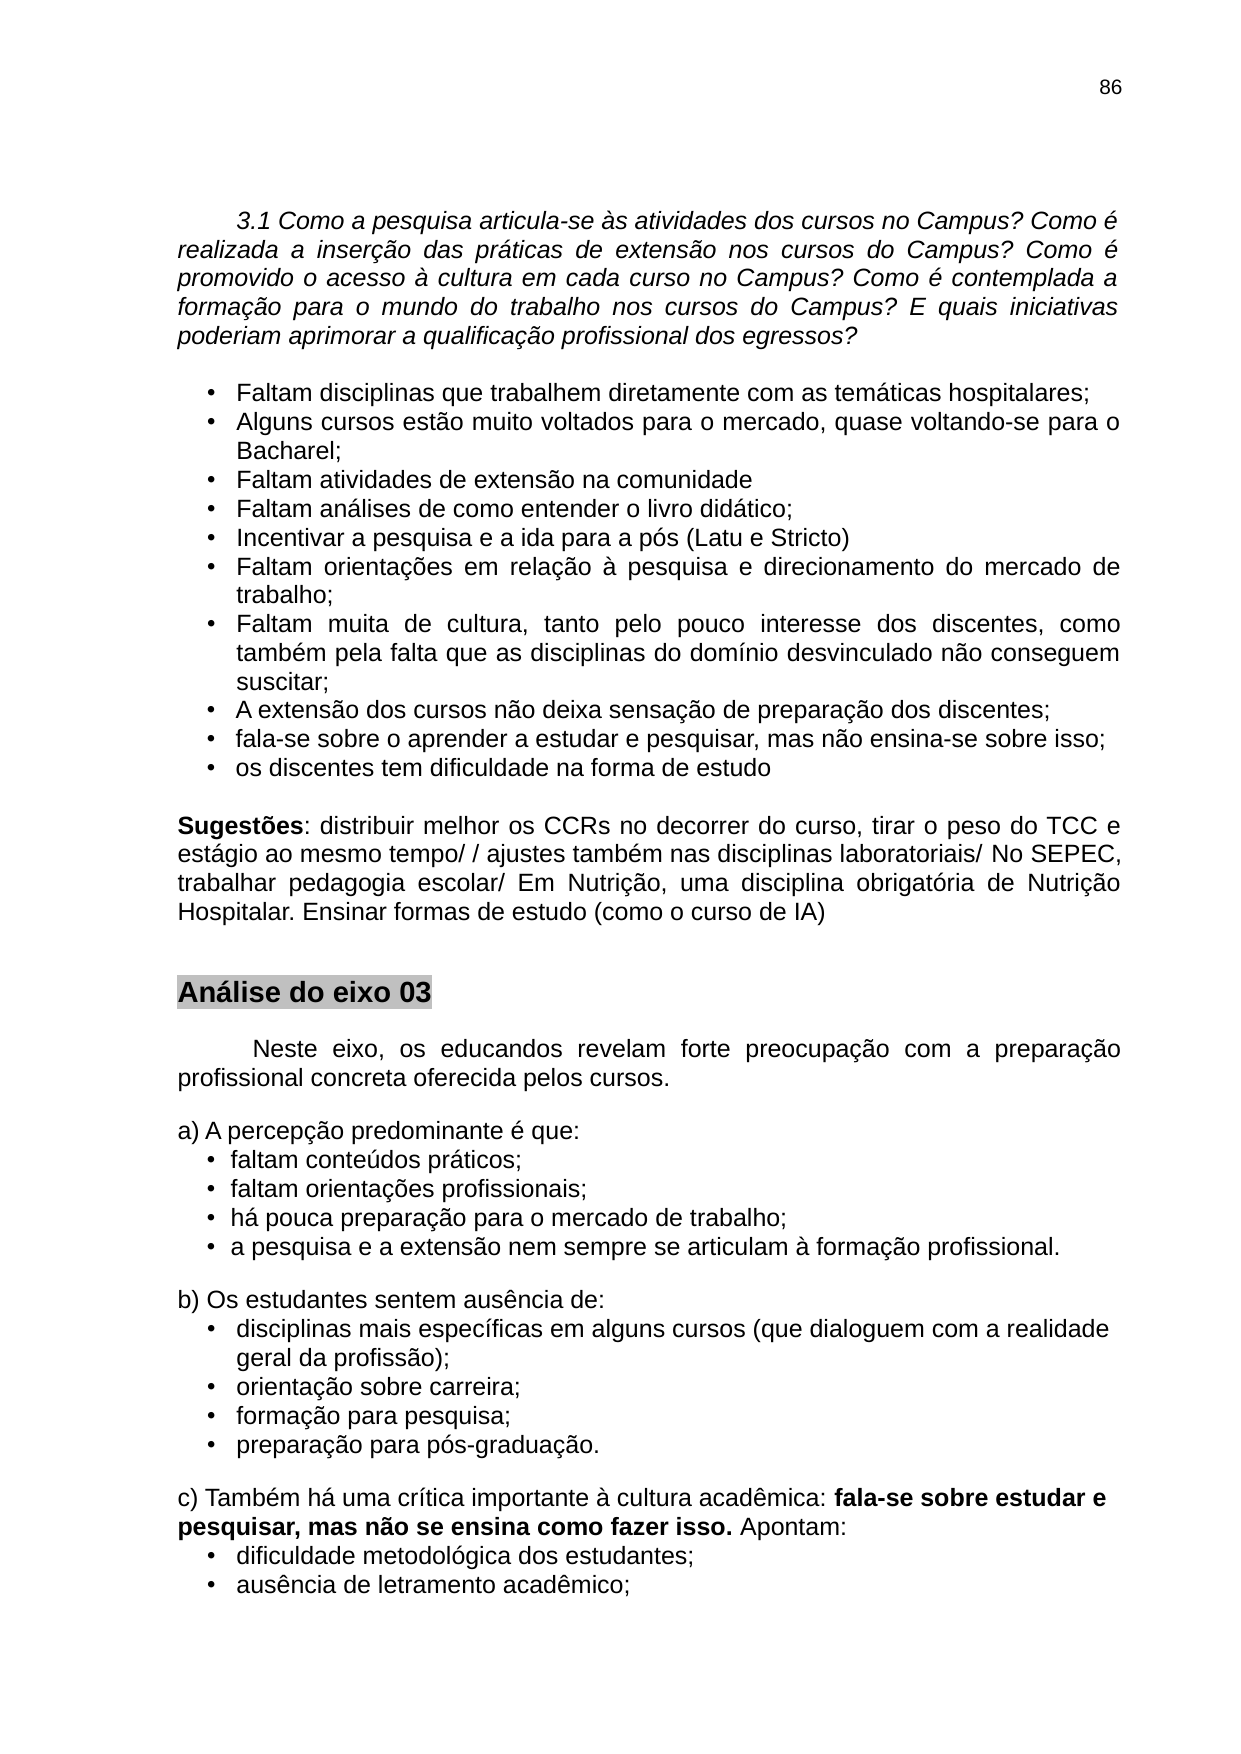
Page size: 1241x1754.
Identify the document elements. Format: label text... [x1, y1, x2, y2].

list orientação sobre carreira; [207, 1372, 1122, 1401]
subtitle Análise do eixo 03 [177, 975, 1122, 1009]
text Sugestões: distribuir melhor os CCRs no decorrer do curso, tirar o peso do TCC e estágio ao mesmo tempo/ / ajustes também nas disciplinas laboratoriais/ No SEPEC, trabalhar pedagogia escolar/ Em Nutrição, uma disciplina obrigatória de Nutrição Hospitalar. Ensinar formas de estudo (como o curso de IA) [177, 811, 1122, 926]
list disciplinas mais específicas em alguns cursos (que dialoguem com a realidade geral da profissão); [207, 1314, 1122, 1372]
list Faltam atividades de extensão na comunidade [207, 465, 1122, 494]
list preparação para pós-graduação. [207, 1429, 1122, 1458]
list Faltam disciplinas que trabalhem diretamente com as temáticas hospitalares; [207, 378, 1122, 407]
list Faltam orientações em relação à pesquisa e direcionamento do mercado de trabalho; [207, 551, 1122, 609]
list fala-se sobre o aprender a estudar e pesquisar, mas não ensina-se sobre isso; [207, 724, 1122, 753]
text b) Os estudantes sentem ausência de: [177, 1286, 1122, 1314]
list Faltam muita de cultura, tanto pelo pouco interesse dos discentes, como também pela falta que as disciplinas do domínio desvinculado não conseguem suscitar; [207, 609, 1122, 695]
text a) A percepção predominante é que: [177, 1116, 1122, 1145]
text 3.1 Como a pesquisa articula-se às atividades dos cursos no Campus? Como é realizada a inserção das práticas de extensão nos cursos do Campus? Como é promovido o acesso à cultura em cada curso no Campus? Como é contemplada a formação para o mundo do trabalho nos cursos do Campus? E quais iniciativas poderiam aprimorar a qualificação profissional dos egressos? [177, 206, 1122, 350]
list Incentivar a pesquisa e a ida para a pós (Latu e Stricto) [207, 523, 1122, 551]
list A extensão dos cursos não deixa sensação de preparação dos discentes; [207, 695, 1122, 724]
list faltam orientações profissionais; [207, 1174, 1122, 1203]
text c) Também há uma crítica importante à cultura acadêmica: fala-se sobre estudar e pesquisar, mas não se ensina como fazer isso. Apontam: [177, 1483, 1122, 1541]
list os discentes tem dificuldade na forma de estudo [207, 753, 1122, 782]
text Neste eixo, os educandos revelam forte preocupação com a preparação profissional concreta oferecida pelos cursos. [177, 1034, 1122, 1091]
list faltam conteúdos práticos; [207, 1145, 1122, 1174]
list dificuldade metodológica dos estudantes; [207, 1541, 1122, 1570]
list ausência de letramento acadêmico; [207, 1570, 1122, 1599]
list formação para pesquisa; [207, 1401, 1122, 1429]
list a pesquisa e a extensão nem sempre se articulam à formação profissional. [207, 1232, 1122, 1261]
list há pouca preparação para o mercado de trabalho; [207, 1203, 1122, 1232]
list Alguns cursos estão muito voltados para o mercado, quase voltando-se para o Bacharel; [207, 407, 1122, 465]
list Faltam análises de como entender o livro didático; [207, 494, 1122, 523]
